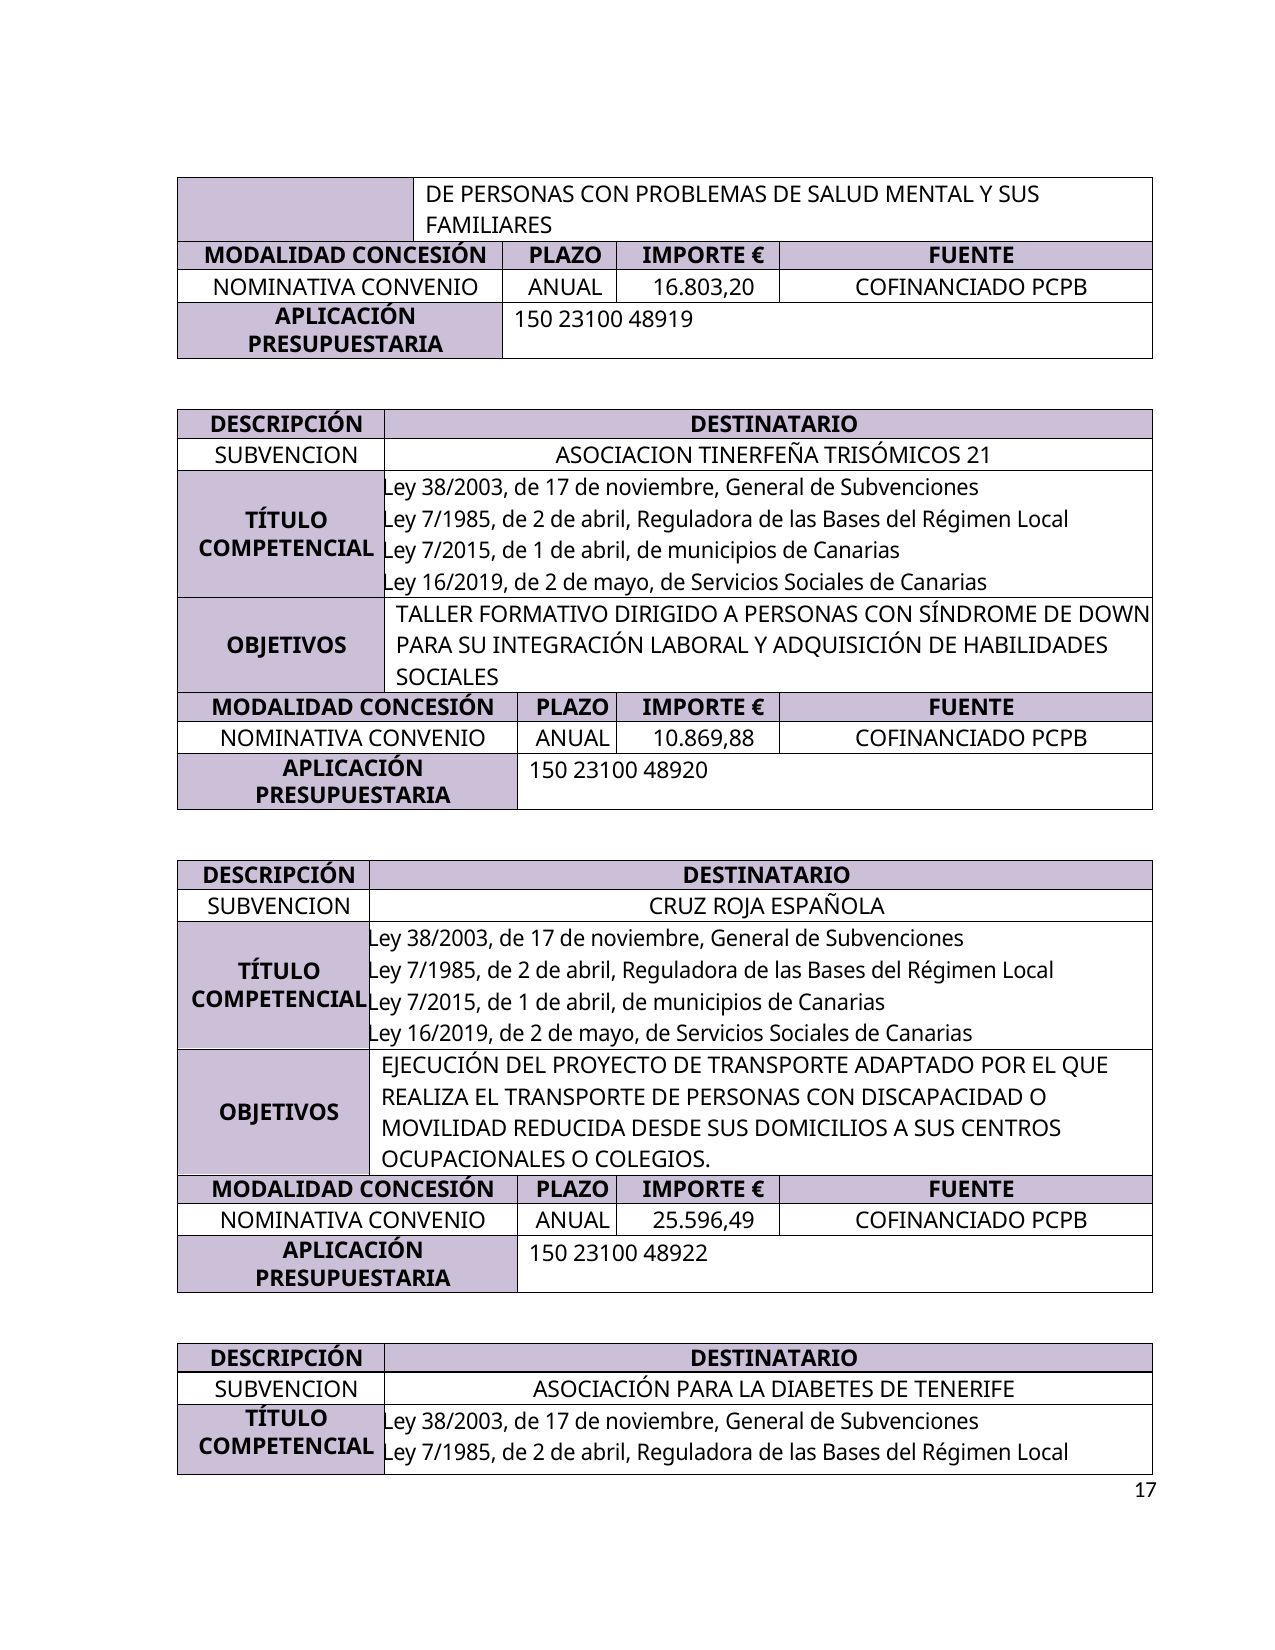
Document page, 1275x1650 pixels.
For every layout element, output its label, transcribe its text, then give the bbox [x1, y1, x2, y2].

table_cell ANUAL [518, 722, 616, 753]
table_cell Ley 38/2003, de 17 de noviembre, General de Subvenciones Ley 7/1985, de 2 de abril, Reguladora de las Bases del Régimen Local Ley 7/2015, de 1 de abril, de municipios de Canarias Ley 16/2019, de 2 de mayo, de Servicios Sociales de Canarias [385, 471, 1152, 597]
table_cell TALLER FORMATIVO DIRIGIDO A PERSONAS CON SÍNDROME DE DOWN PARA SU INTEGRACIÓN LABORAL Y ADQUISICIÓN DE HABILIDADES SOCIALES [385, 598, 1152, 692]
table_cell TÍTULO COMPETENCIAL [178, 471, 384, 597]
table_cell ANUAL [518, 1204, 616, 1235]
table_cell Ley 38/2003, de 17 de noviembre, General de Subvenciones Ley 7/1985, de 2 de abril, Reguladora de las Bases del Régimen Local [385, 1405, 1152, 1474]
table_cell ASOCIACION TINERFEÑA TRISÓMICOS 21 [385, 439, 1152, 470]
table_cell PLAZO [518, 1176, 616, 1203]
table_cell 150 23100 48922 [518, 1236, 1152, 1292]
table_cell FUENTE [780, 242, 1152, 269]
table_cell APLICACIÓN PRESUPUESTARIA [178, 303, 502, 358]
table_cell 16.803,20 [617, 270, 779, 302]
table_cell APLICACIÓN PRESUPUESTARIA [178, 1236, 517, 1292]
table_cell SUBVENCION [178, 1373, 384, 1404]
table_header DESCRIPCIÓN [178, 1344, 384, 1371]
table_cell IMPORTE € [617, 242, 779, 269]
table_cell DE PERSONAS CON PROBLEMAS DE SALUD MENTAL Y SUS FAMILIARES [414, 178, 1152, 241]
table_cell OBJETIVOS [178, 598, 384, 692]
table_cell APLICACIÓN PRESUPUESTARIA [178, 754, 517, 809]
table_cell SUBVENCION [178, 439, 384, 470]
table_cell COFINANCIADO PCPB [780, 722, 1152, 753]
table_header DESCRIPCIÓN [178, 410, 384, 438]
table_cell SUBVENCION [178, 890, 369, 921]
table_cell [178, 178, 413, 241]
table_cell IMPORTE € [617, 693, 779, 721]
table_cell CRUZ ROJA ESPAÑOLA [370, 890, 1152, 921]
table_cell EJECUCIÓN DEL PROYECTO DE TRANSPORTE ADAPTADO POR EL QUE REALIZA EL TRANSPORTE DE PERSONAS CON DISCAPACIDAD O MOVILIDAD REDUCIDA DESDE SUS DOMICILIOS A SUS CENTROS OCUPACIONALES O COLEGIOS. [370, 1050, 1152, 1174]
table_cell 150 23100 48920 [518, 754, 1152, 809]
table_cell NOMINATIVA CONVENIO [178, 270, 502, 302]
table_cell PLAZO [503, 242, 616, 269]
table_cell 150 23100 48919 [503, 303, 1152, 358]
table_header DESTINATARIO [385, 410, 1152, 438]
table_cell FUENTE [780, 1176, 1152, 1203]
table_cell TÍTULO COMPETENCIAL [178, 922, 369, 1048]
table_cell NOMINATIVA CONVENIO [178, 722, 517, 753]
table_header DESCRIPCIÓN [178, 861, 369, 889]
table_cell ASOCIACIÓN PARA LA DIABETES DE TENERIFE [385, 1373, 1152, 1404]
table_cell Ley 38/2003, de 17 de noviembre, General de Subvenciones Ley 7/1985, de 2 de abril, Reguladora de las Bases del Régimen Local Ley 7/2015, de 1 de abril, de municipios de Canarias Ley 16/2019, de 2 de mayo, de Servicios Sociales de Canarias [370, 922, 1152, 1048]
table_cell COFINANCIADO PCPB [780, 1204, 1152, 1235]
table_cell COFINANCIADO PCPB [780, 270, 1152, 302]
table_cell OBJETIVOS [178, 1050, 369, 1174]
table_header DESTINATARIO [385, 1344, 1152, 1371]
table_cell MODALIDAD CONCESIÓN [178, 242, 502, 269]
table_cell TÍTULO COMPETENCIAL [178, 1405, 384, 1474]
table_cell NOMINATIVA CONVENIO [178, 1204, 517, 1235]
table_cell MODALIDAD CONCESIÓN [178, 693, 517, 721]
table_cell 25.596,49 [617, 1204, 779, 1235]
table_cell PLAZO [518, 693, 616, 721]
table_cell 10.869,88 [617, 722, 779, 753]
table_cell IMPORTE € [617, 1176, 779, 1203]
table_cell ANUAL [503, 270, 616, 302]
table_header DESTINATARIO [370, 861, 1152, 889]
table_cell MODALIDAD CONCESIÓN [178, 1176, 517, 1203]
table_cell FUENTE [780, 693, 1152, 721]
